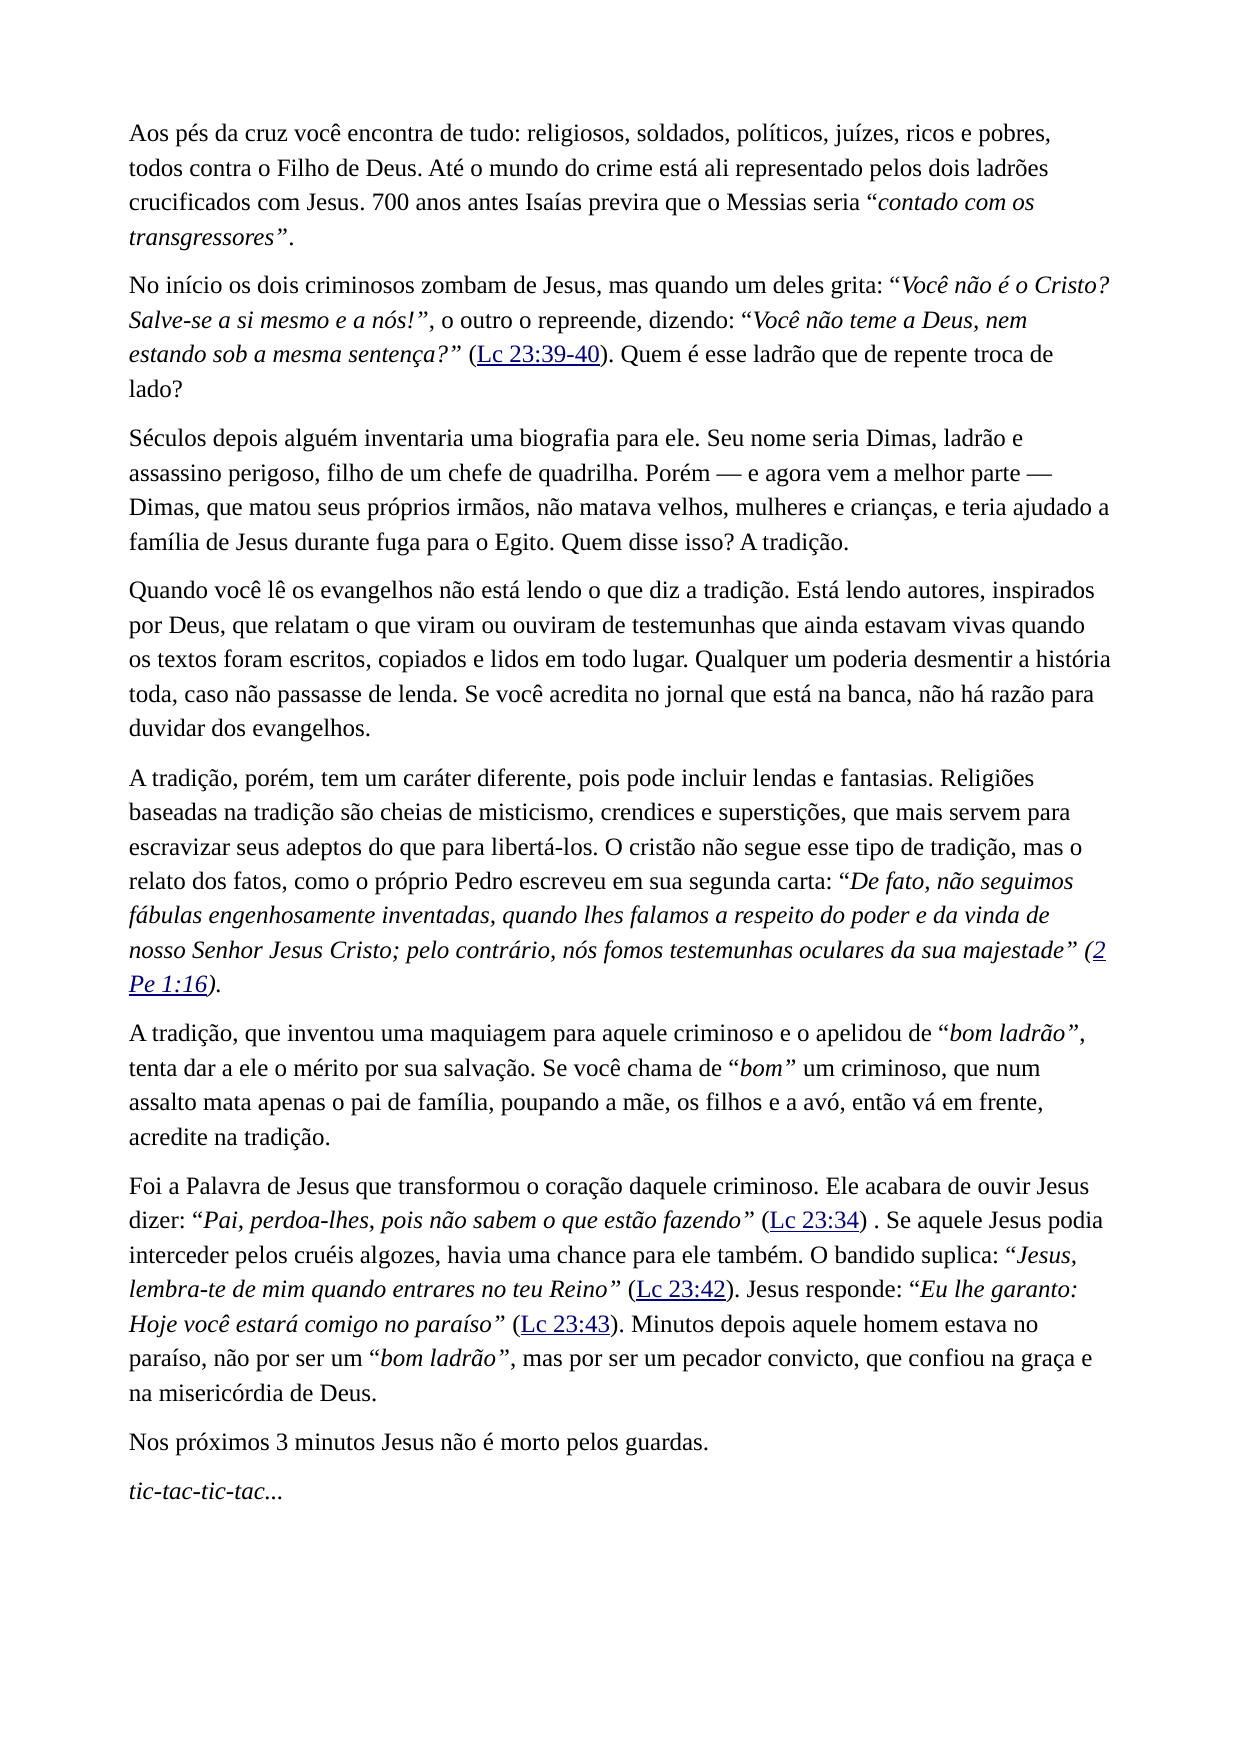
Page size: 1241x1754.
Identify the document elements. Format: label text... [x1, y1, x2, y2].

text Foi a Palavra de Jesus que transformou o coração daquele criminoso. Ele acabara de ouvir Jesus dizer: “Pai, perdoa-lhes, pois não sabem o que estão fazendo” (Lc 23:34) . Se aquele Jesus podia interceder pelos cruéis algozes, havia uma chance para ele também. O bandido suplica: “Jesus, lembra-te de mim quando entrares no teu Reino” (Lc 23:42). Jesus responde: “Eu lhe garanto: Hoje você estará comigo no paraíso” (Lc 23:43). Minutos depois aquele homem estava no paraíso, não por ser um “bom ladrão”, mas por ser um pecador convicto, que confiou na graça e na misericórdia de Deus. [129, 1171, 1111, 1407]
text A tradição, que inventou uma maquiagem para aquele criminoso e o apelidou de “bom ladrão”, tenta dar a ele o mérito por sua salvação. Se você chama de “bom” um criminoso, que num assalto mata apenas o pai de família, poupando a mãe, os filhos e a avó, então vá em frente, acredite na tradição. [129, 1018, 1111, 1151]
text Aos pés da cruz você encontra de tudo: religiosos, soldados, políticos, juízes, ricos e pobres, todos contra o Filho de Deus. Até o mundo do crime está ali representado pelos dois ladrões crucificados com Jesus. 700 anos antes Isaías previra que o Messias seria “contado com os transgressores”. [129, 118, 1111, 250]
text tic-tac-tic-tac... [129, 1476, 1111, 1505]
text No início os dois criminosos zombam de Jesus, mas quando um deles grita: “Você não é o Cristo? Salve-se a si mesmo e a nós!”, o outro o repreende, dizendo: “Você não teme a Deus, nem estando sob a mesma sentença?” (Lc 23:39-40). Quem é esse ladrão que de repente troca de lado? [129, 271, 1111, 403]
text Nos próximos 3 minutos Jesus não é morto pelos guardas. [129, 1427, 1111, 1456]
text A tradição, porém, tem um caráter diferente, pois pode incluir lendas e fantasias. Religiões baseadas na tradição são cheias de misticismo, crendices e superstições, que mais servem para escravizar seus adeptos do que para libertá-los. O cristão não segue esse tipo de tradição, mas o relato dos fatos, como o próprio Pedro escreveu em sua segunda carta: “De fato, não seguimos fábulas engenhosamente inventadas, quando lhes falamos a respeito do poder e da vinda de nosso Senhor Jesus Cristo; pelo contrário, nós fomos testemunhas oculares da sua majestade” (2 Pe 1:16). [129, 763, 1111, 998]
text Quando você lê os evangelhos não está lendo o que diz a tradição. Está lendo autores, inspirados por Deus, que relatam o que viram ou ouviram de testemunhas que ainda estavam vivas quando os textos foram escritos, copiados e lidos em todo lugar. Qualquer um poderia desmentir a história toda, caso não passasse de lenda. Se você acredita no jornal que está na banca, não há razão para duvidar dos evangelhos. [129, 576, 1111, 742]
text Séculos depois alguém inventaria uma biografia para ele. Seu nome seria Dimas, ladrão e assassino perigoso, filho de um chefe de quadrilha. Porém — e agora vem a melhor parte — Dimas, que matou seus próprios irmãos, não matava velhos, mulheres e crianças, e teria ajudado a família de Jesus durante fuga para o Egito. Quem disse isso? A tradição. [129, 423, 1111, 555]
